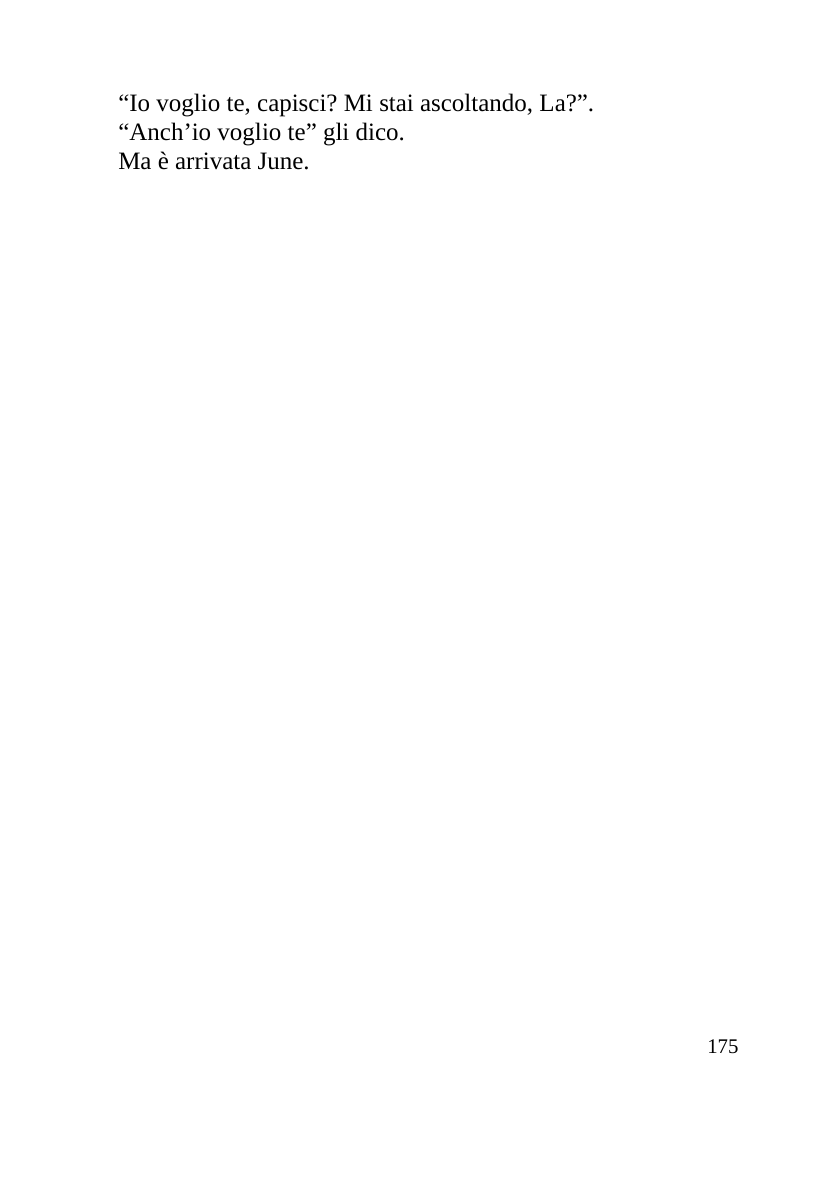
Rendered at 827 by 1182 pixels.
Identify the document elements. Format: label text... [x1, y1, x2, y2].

text “Anch’io voglio te” gli dico. [88, 117, 738, 146]
text “Io voglio te, capisci? Mi stai ascoltando, La?”. [88, 88, 738, 117]
text Ma è arrivata June. [88, 146, 738, 175]
